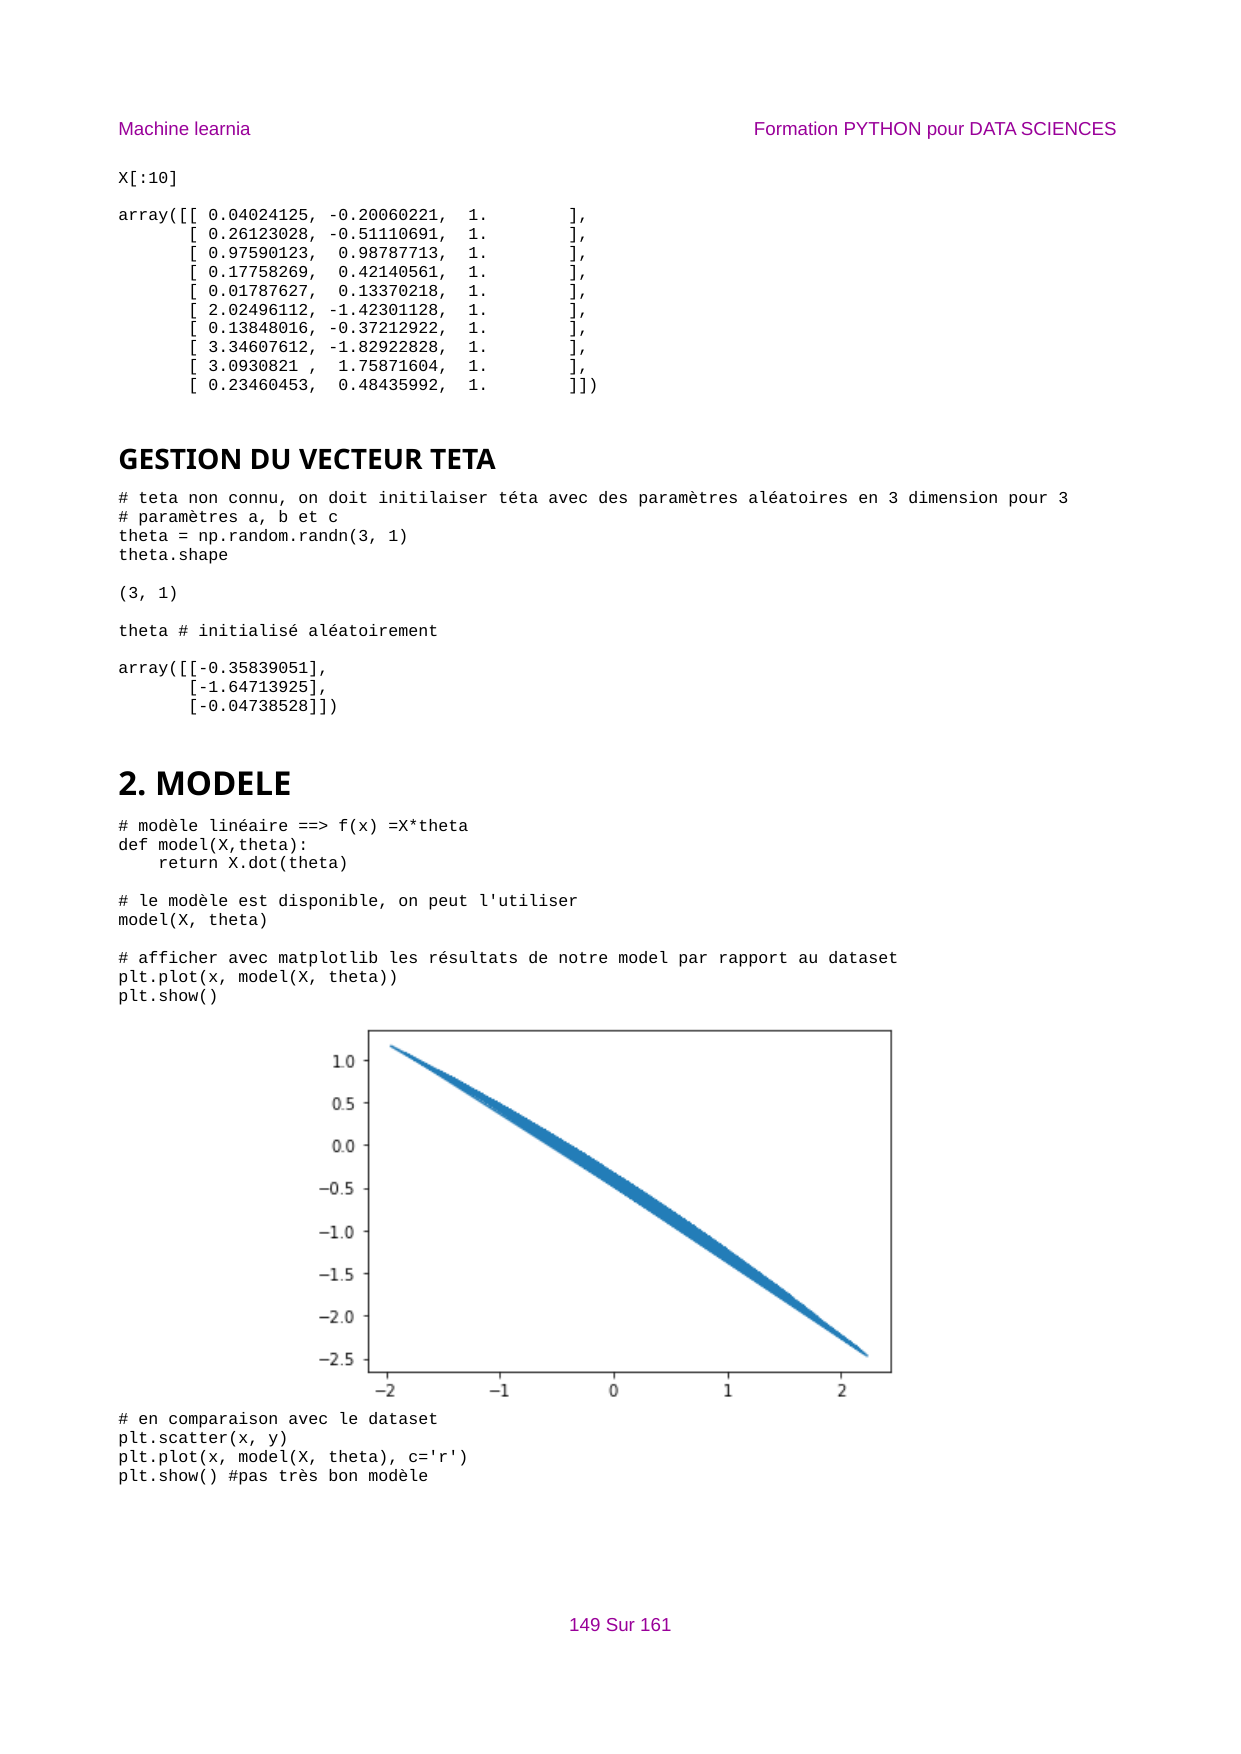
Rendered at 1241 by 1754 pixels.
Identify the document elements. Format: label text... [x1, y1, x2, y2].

text def model(X,theta): [118, 836, 1122, 855]
text theta # initialisé aléatoirement [118, 622, 1122, 641]
text array([[ 0.04024125, -0.20060221, 1. ], [118, 207, 1122, 226]
text [ 3.0930821 , 1.75871604, 1. ], [118, 358, 1122, 377]
subtitle GESTION DU VECTEUR TETA [118, 439, 1122, 478]
text # afficher avec matplotlib les résultats de notre model par rapport au dataset [118, 949, 1122, 968]
text plt.show() #pas très bon modèle [118, 1467, 1122, 1486]
text plt.plot(x, model(X, theta)) [118, 968, 1122, 987]
text # le modèle est disponible, on peut l'utiliser [118, 893, 1122, 912]
text # modèle linéaire ==> f(x) =X*theta [118, 817, 1122, 836]
text [ 0.17758269, 0.42140561, 1. ], [118, 263, 1122, 282]
text [ 3.34607612, -1.82922828, 1. ], [118, 339, 1122, 358]
text [ 0.23460453, 0.48435992, 1. ]]) [118, 377, 1122, 395]
text [-0.04738528]]) [118, 697, 1122, 716]
text theta = np.random.randn(3, 1) [118, 528, 1122, 547]
text model(X, theta) [118, 912, 1122, 931]
text # paramètres a, b et c [118, 509, 1122, 528]
text array([[-0.35839051], [118, 660, 1122, 679]
text [ 2.02496112, -1.42301128, 1. ], [118, 301, 1122, 320]
text plt.plot(x, model(X, theta), c='r') [118, 1448, 1122, 1467]
subtitle 2. MODELE [118, 760, 1122, 805]
text [ 0.01787627, 0.13370218, 1. ], [118, 282, 1122, 301]
text plt.show() [118, 987, 1122, 1006]
text [ 0.97590123, 0.98787713, 1. ], [118, 244, 1122, 263]
picture [293, 1024, 947, 1411]
text theta.shape [118, 547, 1122, 566]
text plt.scatter(x, y) [118, 1429, 1122, 1448]
text [-1.64713925], [118, 679, 1122, 697]
text [ 0.13848016, -0.37212922, 1. ], [118, 320, 1122, 339]
text [ 0.26123028, -0.51110691, 1. ], [118, 226, 1122, 244]
text # en comparaison avec le dataset [118, 1357, 1122, 1429]
text X[:10] [118, 169, 1122, 188]
text (3, 1) [118, 584, 1122, 603]
text return X.dot(theta) [118, 855, 1122, 874]
text # teta non connu, on doit initilaiser téta avec des paramètres aléatoires en 3 dimension pour 3 [118, 490, 1122, 509]
